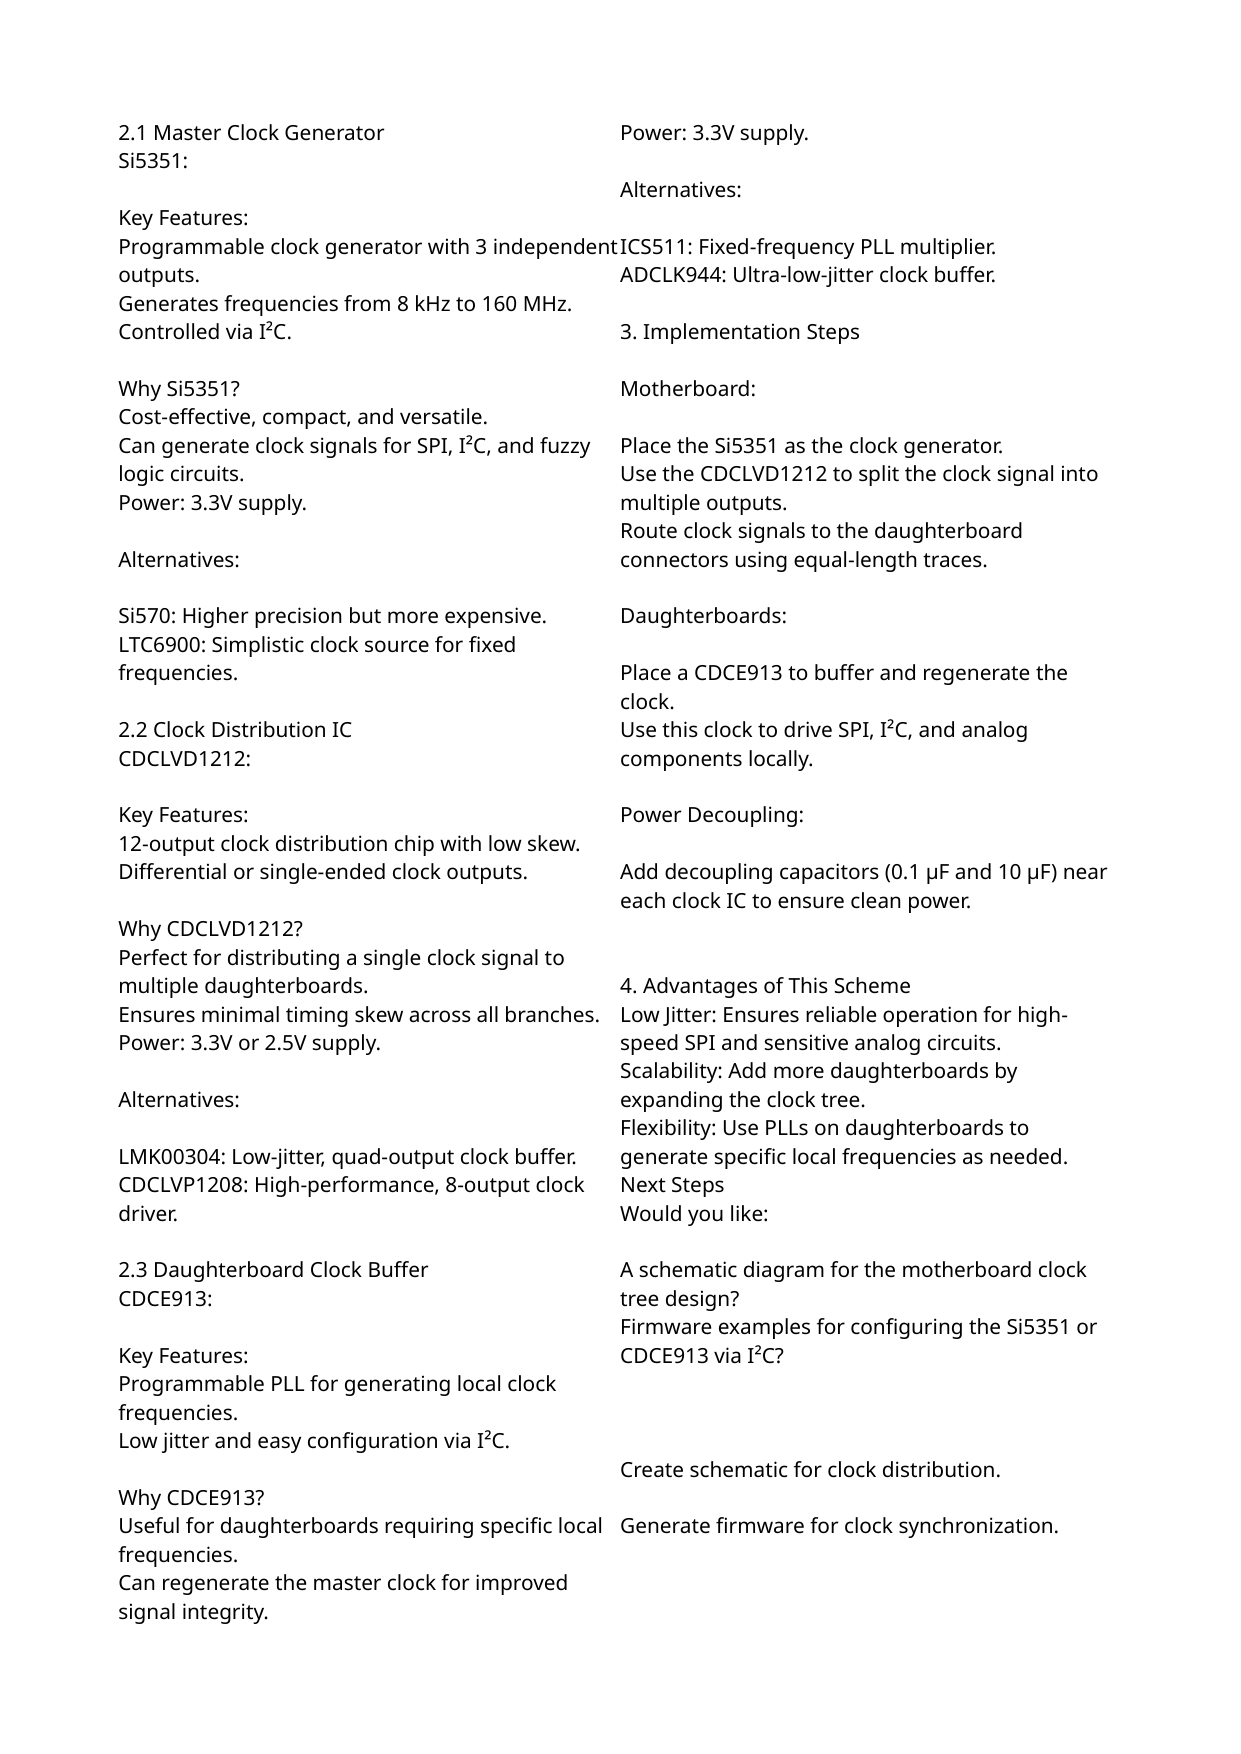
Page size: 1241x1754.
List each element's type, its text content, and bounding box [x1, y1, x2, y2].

text Power Decoupling: [620, 801, 1122, 829]
text Generate firmware for clock synchronization. [620, 1512, 1122, 1540]
text Controlled via I²C. [118, 317, 620, 346]
text CDCLVD1212: [118, 744, 620, 772]
text LMK00304: Low-jitter, quad-output clock buffer. [118, 1142, 620, 1170]
text Why CDCLVD1212? [118, 914, 620, 943]
text Perfect for distributing a single clock signal to multiple daughterboards. [118, 943, 620, 1000]
text Si5351: [118, 147, 620, 175]
text Alternatives: [118, 1085, 620, 1113]
text Low Jitter: Ensures reliable operation for high-speed SPI and sensitive analog circuits. [620, 1000, 1122, 1057]
text Power: 3.3V supply. [620, 118, 1122, 147]
text Programmable clock generator with 3 independent outputs. [118, 232, 620, 289]
text ADCLK944: Ultra-low-jitter clock buffer. [620, 260, 1122, 289]
text Add decoupling capacitors (0.1 µF and 10 µF) near each clock IC to ensure clean power. [620, 857, 1122, 914]
text Cost-effective, compact, and versatile. [118, 402, 620, 431]
text 12-output clock distribution chip with low skew. [118, 829, 620, 857]
text Ensures minimal timing skew across all branches. [118, 1000, 620, 1028]
text Key Features: [118, 203, 620, 232]
text Why Si5351? [118, 374, 620, 402]
text Useful for daughterboards requiring specific local frequencies. [118, 1512, 620, 1568]
text Can generate clock signals for SPI, I²C, and fuzzy logic circuits. [118, 431, 620, 488]
text Place the Si5351 as the clock generator. [620, 431, 1122, 459]
text Low jitter and easy configuration via I²C. [118, 1426, 620, 1455]
text 4. Advantages of This Scheme [620, 971, 1122, 1000]
text Use the CDCLVD1212 to split the clock signal into multiple outputs. [620, 459, 1122, 516]
text Scalability: Add more daughterboards by expanding the clock tree. [620, 1057, 1122, 1113]
text CDCLVP1208: High-performance, 8-output clock driver. [118, 1170, 620, 1227]
text Can regenerate the master clock for improved signal integrity. [118, 1568, 620, 1625]
text Programmable PLL for generating local clock frequencies. [118, 1369, 620, 1426]
text Create schematic for clock distribution. [620, 1455, 1122, 1483]
text Differential or single-ended clock outputs. [118, 857, 620, 886]
text 2.3 Daughterboard Clock Buffer [118, 1256, 620, 1284]
text Daughterboards: [620, 602, 1122, 630]
text Motherboard: [620, 374, 1122, 402]
text Flexibility: Use PLLs on daughterboards to generate specific local frequencies as needed. [620, 1113, 1122, 1170]
text ICS511: Fixed-frequency PLL multiplier. [620, 232, 1122, 260]
text Alternatives: [118, 545, 620, 573]
text Route clock signals to the daughterboard connectors using equal-length traces. [620, 516, 1122, 573]
text Key Features: [118, 1341, 620, 1369]
text Power: 3.3V supply. [118, 488, 620, 516]
text A schematic diagram for the motherboard clock tree design? [620, 1256, 1122, 1312]
text Firmware examples for configuring the Si5351 or CDCE913 via I²C? [620, 1312, 1122, 1369]
text Place a CDCE913 to buffer and regenerate the clock. [620, 658, 1122, 715]
text Power: 3.3V or 2.5V supply. [118, 1028, 620, 1057]
text CDCE913: [118, 1284, 620, 1312]
text Next Steps [620, 1170, 1122, 1199]
text 2.1 Master Clock Generator [118, 118, 620, 147]
text Why CDCE913? [118, 1483, 620, 1512]
text Would you like: [620, 1199, 1122, 1227]
text Generates frequencies from 8 kHz to 160 MHz. [118, 289, 620, 317]
text 2.2 Clock Distribution IC [118, 715, 620, 744]
text 3. Implementation Steps [620, 317, 1122, 346]
text Alternatives: [620, 175, 1122, 203]
text Si570: Higher precision but more expensive. [118, 602, 620, 630]
text LTC6900: Simplistic clock source for fixed frequencies. [118, 630, 620, 687]
text Use this clock to drive SPI, I²C, and analog components locally. [620, 715, 1122, 772]
text Key Features: [118, 801, 620, 829]
